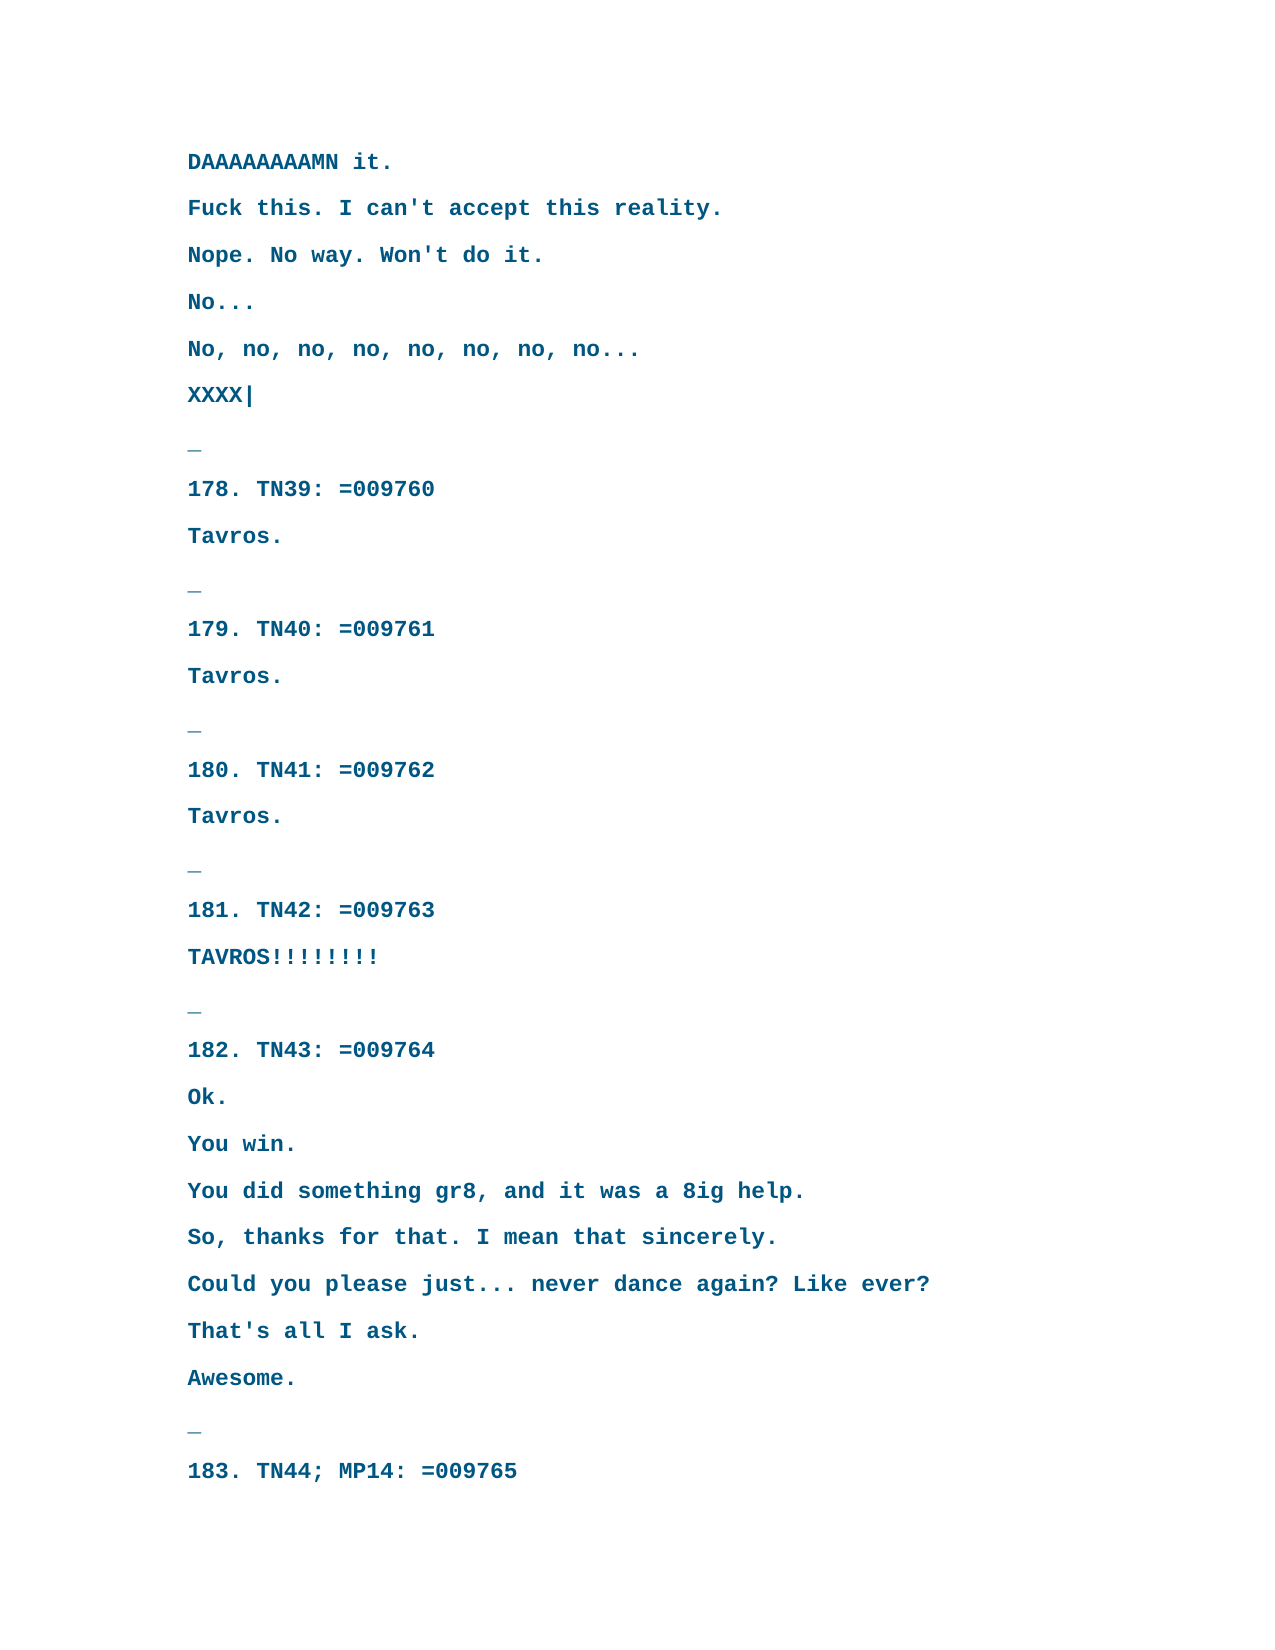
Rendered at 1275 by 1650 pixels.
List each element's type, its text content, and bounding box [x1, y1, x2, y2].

text DAAAAAAAAMN it. [187, 150, 1087, 176]
text You did something gr8, and it was a 8ig help. [187, 1179, 1087, 1205]
text Awesome. [187, 1366, 1087, 1392]
text _ [187, 852, 1087, 877]
text No, no, no, no, no, no, no, no... [187, 337, 1087, 363]
text _ [187, 992, 1087, 1018]
text No... [187, 290, 1087, 316]
text 180. TN41: =009762 [187, 758, 1087, 784]
text Tavros. [187, 805, 1087, 831]
text 178. TN39: =009760 [187, 477, 1087, 503]
text _ [187, 711, 1087, 737]
text Tavros. [187, 664, 1087, 690]
text 183. TN44; MP14: =009765 [187, 1459, 1087, 1486]
text _ [187, 1413, 1087, 1439]
text Nope. No way. Won't do it. [187, 243, 1087, 269]
text Ok. [187, 1085, 1087, 1111]
text TAVROS!!!!!!!! [187, 945, 1087, 971]
text 182. TN43: =009764 [187, 1039, 1087, 1064]
text That's all I ask. [187, 1319, 1087, 1345]
text So, thanks for that. I mean that sincerely. [187, 1226, 1087, 1252]
text Could you please just... never dance again? Like ever? [187, 1272, 1087, 1298]
text 181. TN42: =009763 [187, 898, 1087, 924]
text _ [187, 571, 1087, 597]
text Fuck this. I can't accept this reality. [187, 197, 1087, 223]
text 179. TN40: =009761 [187, 618, 1087, 644]
text You win. [187, 1132, 1087, 1158]
text _ [187, 431, 1087, 457]
text Tavros. [187, 524, 1087, 550]
text XXXX| [187, 384, 1087, 410]
